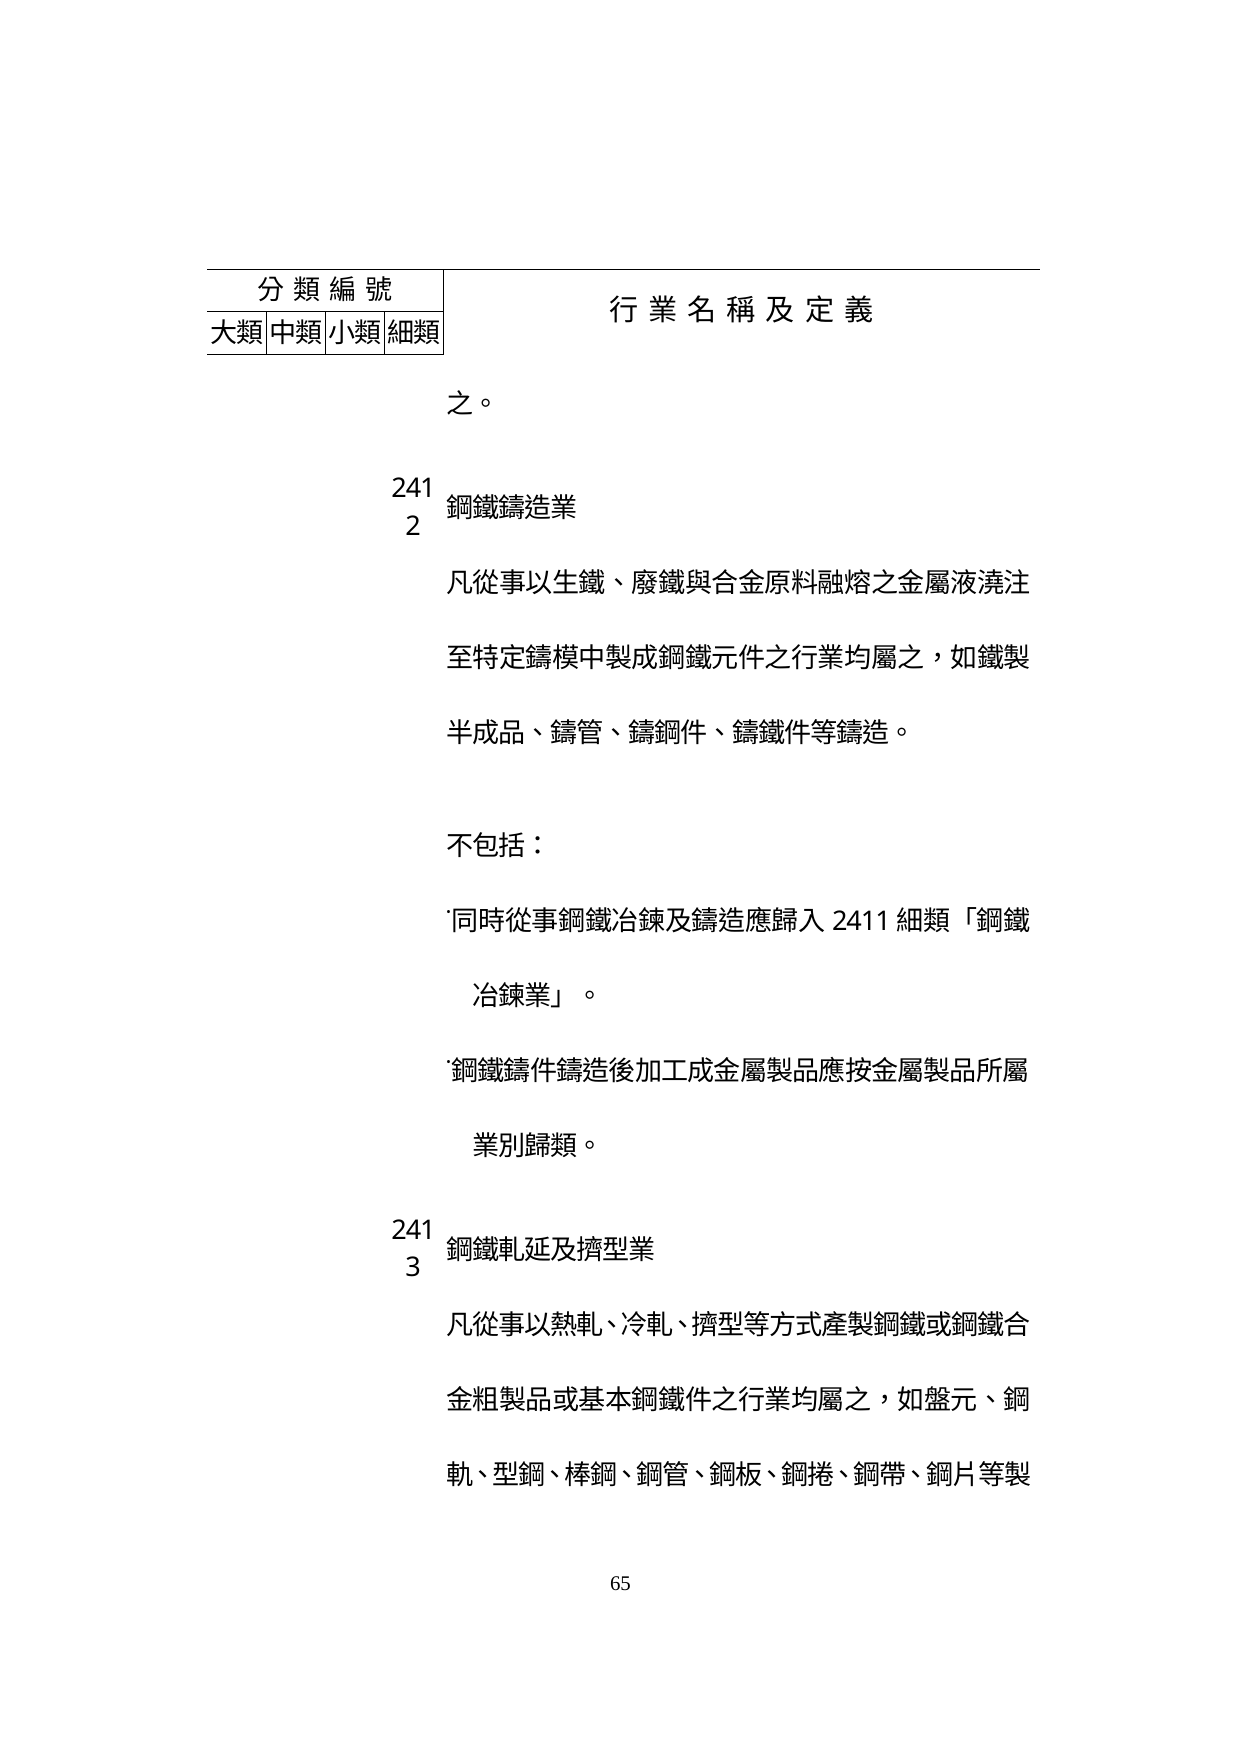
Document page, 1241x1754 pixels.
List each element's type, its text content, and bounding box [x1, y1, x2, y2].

table_cell [384, 1181, 443, 1210]
table_cell 鋼鐵軋延及擠型業 凡從事以熱軋、冷軋、擠型等方式產製鋼鐵或鋼鐵合金粗製品或基本鋼鐵件之行業均屬之，如盤元、鋼軌、型鋼、棒鋼、鋼管、鋼板、鋼捲、鋼帶、鋼片等製 [443, 1210, 1033, 1510]
table_cell [266, 439, 325, 468]
table_cell 2413 [384, 1210, 443, 1510]
table_cell [325, 1181, 384, 1210]
table_cell 之。 [443, 364, 1033, 439]
table_cell 鋼鐵鑄造業 凡從事以生鐵、廢鐵與合金原料融熔之金屬液澆注至特定鑄模中製成鋼鐵元件之行業均屬之，如鐵製半成品、鑄管、鑄鋼件、鑄鐵件等鑄造。 不包括： ˙同時從事鋼鐵冶鍊及鑄造應歸入2411細類「鋼鐵冶鍊業」。 ˙鋼鐵鑄件鑄造後加工成金屬製品應按金屬製品所屬業別歸類。 [443, 468, 1033, 1181]
table_cell [384, 364, 443, 439]
table_cell [325, 364, 384, 439]
table_cell [384, 439, 443, 468]
table_cell [443, 1181, 1033, 1210]
table_cell [325, 439, 384, 468]
table_cell 2412 [384, 468, 443, 1181]
table_cell [207, 468, 266, 1181]
table_cell [325, 1210, 384, 1510]
table_cell [207, 439, 266, 468]
table_cell [266, 1210, 325, 1510]
table_cell [207, 1210, 266, 1510]
table_cell [443, 439, 1033, 468]
table_cell [266, 468, 325, 1181]
table_cell [266, 364, 325, 439]
table_cell [207, 1181, 266, 1210]
table_cell [325, 468, 384, 1181]
table_cell [266, 1181, 325, 1210]
table_cell [207, 364, 266, 439]
